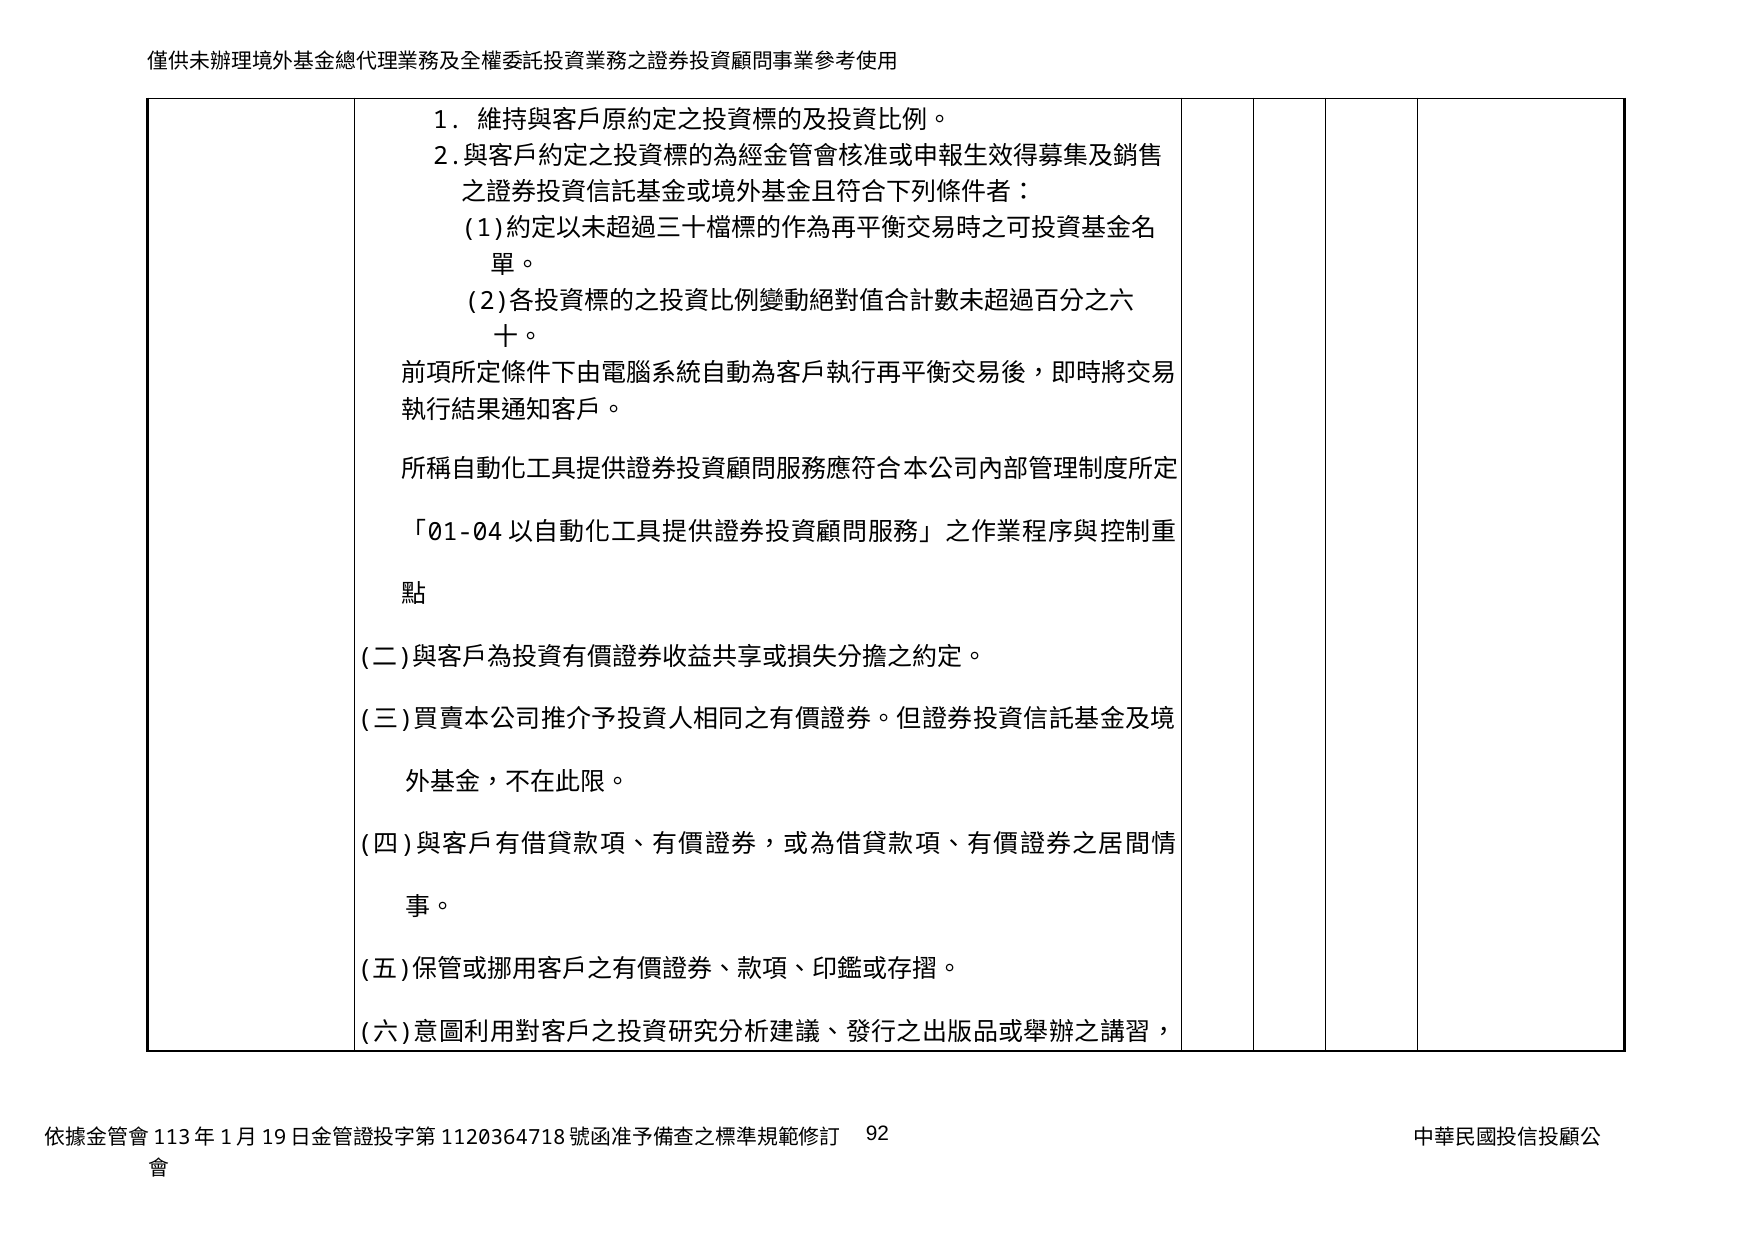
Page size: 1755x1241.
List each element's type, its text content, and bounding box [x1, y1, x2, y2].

table_cell [1254, 99, 1325, 1050]
table_cell [149, 99, 354, 1050]
table_cell [1326, 99, 1417, 1050]
table_cell [1418, 99, 1623, 1050]
table_cell 1. 維持與客戶原約定之投資標的及投資比例。 2.與客戶約定之投資標的為經金管會核准或申報生效得募集及銷售之證券投資信託基金或境外基金且符合下列條件者： (1)約定以未超過三十檔標的作為再平衡交易時之可投資基金名單。 (2)各投資標的之投資比例變動絕對值合計數未超過百分之六十。 前項所定條件下由電腦系統自動為客戶執行再平衡交易後，即時將交易執行結果通知客戶。 所稱自動化工具提供證券投資顧問服務應符合本公司內部管理制度所定「01-04以自動化工具提供證券投資顧問服務」之作業程序與控制重點 (二)與客戶為投資有價證券收益共享或損失分擔之約定。 (三)買賣本公司推介予投資人相同之有價證券。但證券投資信託基金及境外基金，不在此限。 (四)與客戶有借貸款項、有價證券，或為借貸款項、有價證券之居間情事。 (五)保管或挪用客戶之有價證券、款項、印鑑或存摺。 (六)意圖利用對客戶之投資研究分析建議、發行之出版品或舉辦之講習， [355, 99, 1181, 1050]
table_cell [1182, 99, 1253, 1050]
